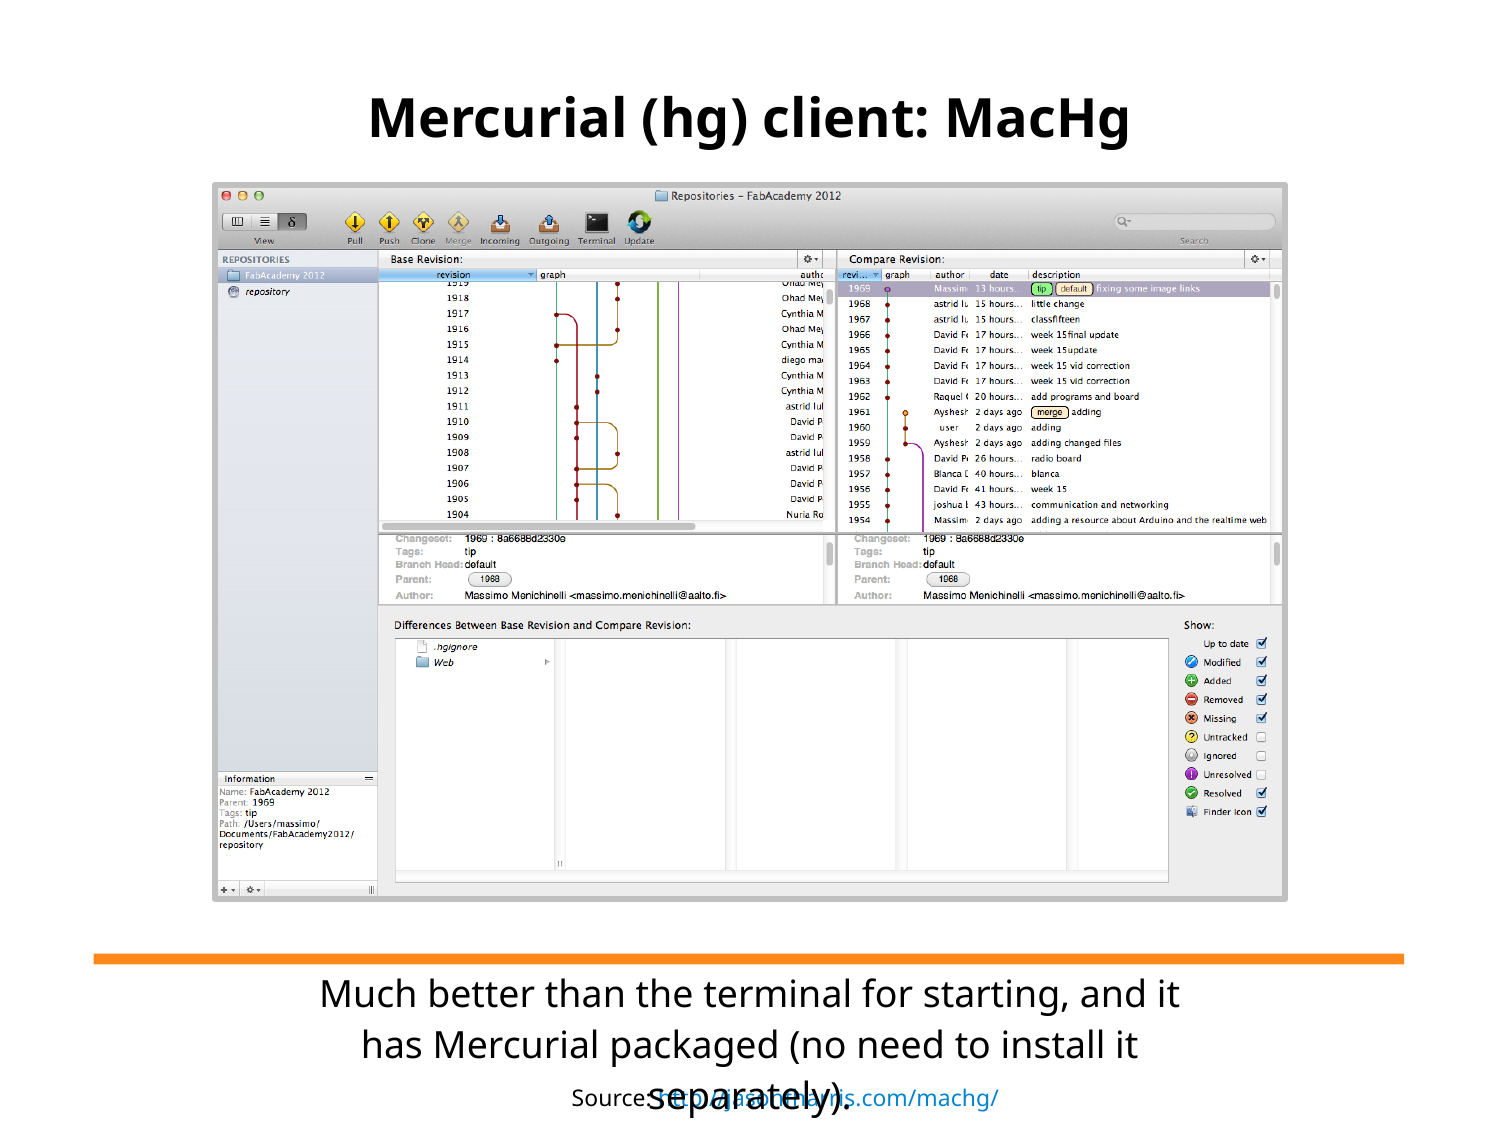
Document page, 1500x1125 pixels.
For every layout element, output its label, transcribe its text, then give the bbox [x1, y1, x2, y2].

text_box Source: http://jasonfharris.com/machg/ [556, 1074, 968, 1119]
picture [0, 0, 1500, 1125]
text_box Much better than the terminal for starting, and it has Mercurial packaged (no need to install it separately). [290, 960, 1210, 1073]
title Mercurial (hg) client: MacHg [75, 44, 1426, 188]
